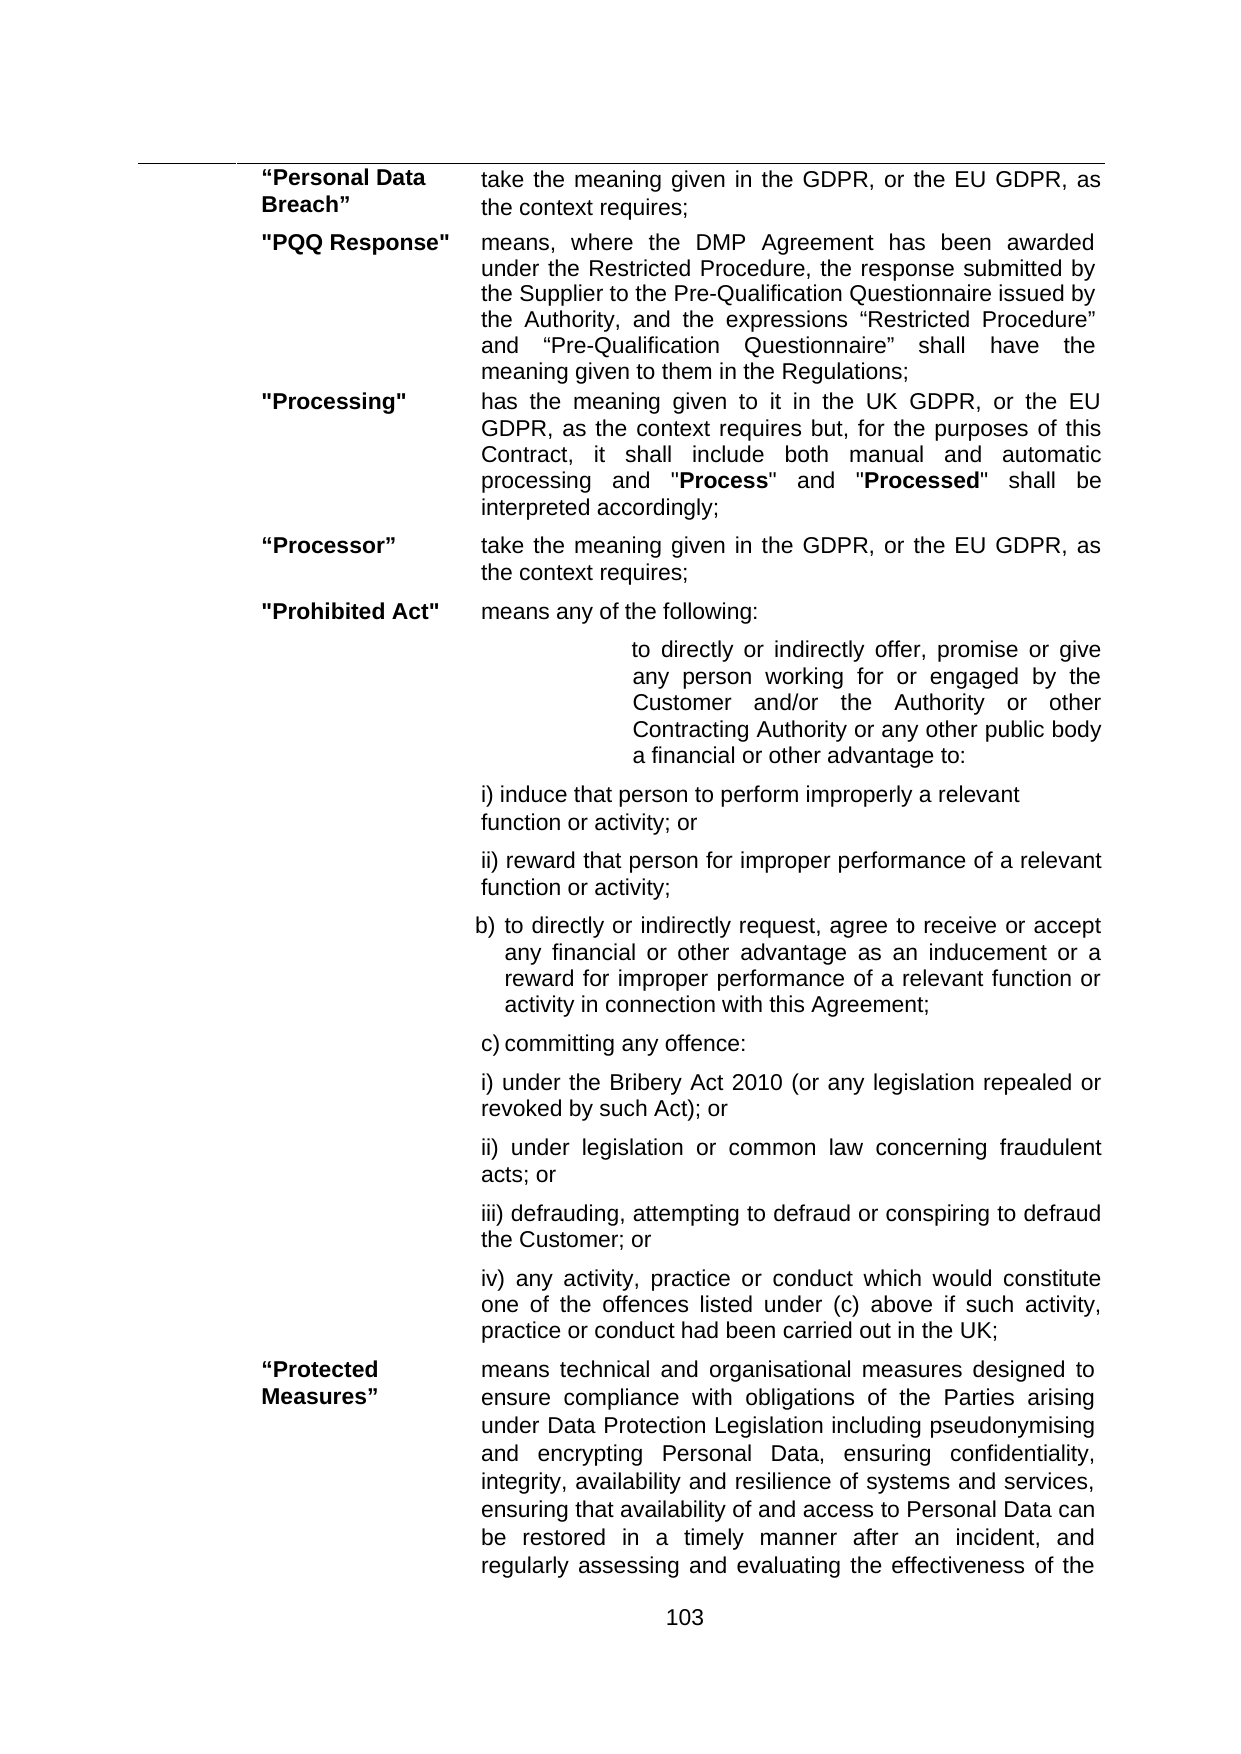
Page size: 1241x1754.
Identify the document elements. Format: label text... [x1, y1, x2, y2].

table_cell take the meaning given in the GDPR, or the EU GDPR, as the context requires; [470, 533, 1113, 598]
table_cell “Personal Data Breach” [250, 164, 469, 229]
table_cell means any of the following: to directly or indirectly offer, promise or give any person working for or engaged by the Customer and/or the Authority or other Contracting Authority or any other public body a financial or other advantage to: i) induce that person to perform improperly a relevant function or activity; or ii) reward that person for improper performance of a relevant function or activity; to directly or indirectly request, agree to receive or accept any financial or other advantage as an inducement or a reward for improper performance of a relevant function or activity in connection with this Agreement; committing any offence: i) under the Bribery Act 2010 (or any legislation repealed or revoked by such Act); or ii) under legislation or common law concerning fraudulent acts; or iii) defrauding, attempting to defraud or conspiring to defraud the Customer; or iv) any activity, practice or conduct which would constitute one of the offences listed under (c) above if such activity, practice or conduct had been carried out in the UK; [470, 598, 1113, 1356]
table_cell take the meaning given in the GDPR, or the EU GDPR, as the context requires; [470, 150, 1113, 229]
table_cell has the meaning given to it in the UK GDPR, or the EU GDPR, as the context requires but, for the purposes of this Contract, it shall include both manual and automatic processing and "Process" and "Processed" shall be interpreted accordingly; [470, 388, 1113, 532]
table_cell "Prohibited Act" [250, 598, 469, 1356]
table_cell means technical and organisational measures designed to ensure compliance with obligations of the Parties arising under Data Protection Legislation including pseudonymising and encrypting Personal Data, ensuring confidentiality, integrity, availability and resilience of systems and services, ensuring that availability of and access to Personal Data can be restored in a timely manner after an incident, and regularly assessing and evaluating the effectiveness of the [470, 1356, 1113, 1578]
table_cell [250, 150, 469, 163]
table_cell means, where the DMP Agreement has been awarded under the Restricted Procedure, the response submitted by the Supplier to the Pre-Qualification Questionnaire issued by the Authority, and the expressions “Restricted Procedure” and “Pre-Qualification Questionnaire” shall have the meaning given to them in the Regulations; [470, 229, 1113, 388]
table_cell "PQQ Response" [250, 229, 469, 388]
table_cell “Protected Measures” [250, 1356, 469, 1578]
table_cell "Processing" [250, 388, 469, 532]
table_cell “Processor” [250, 533, 469, 598]
